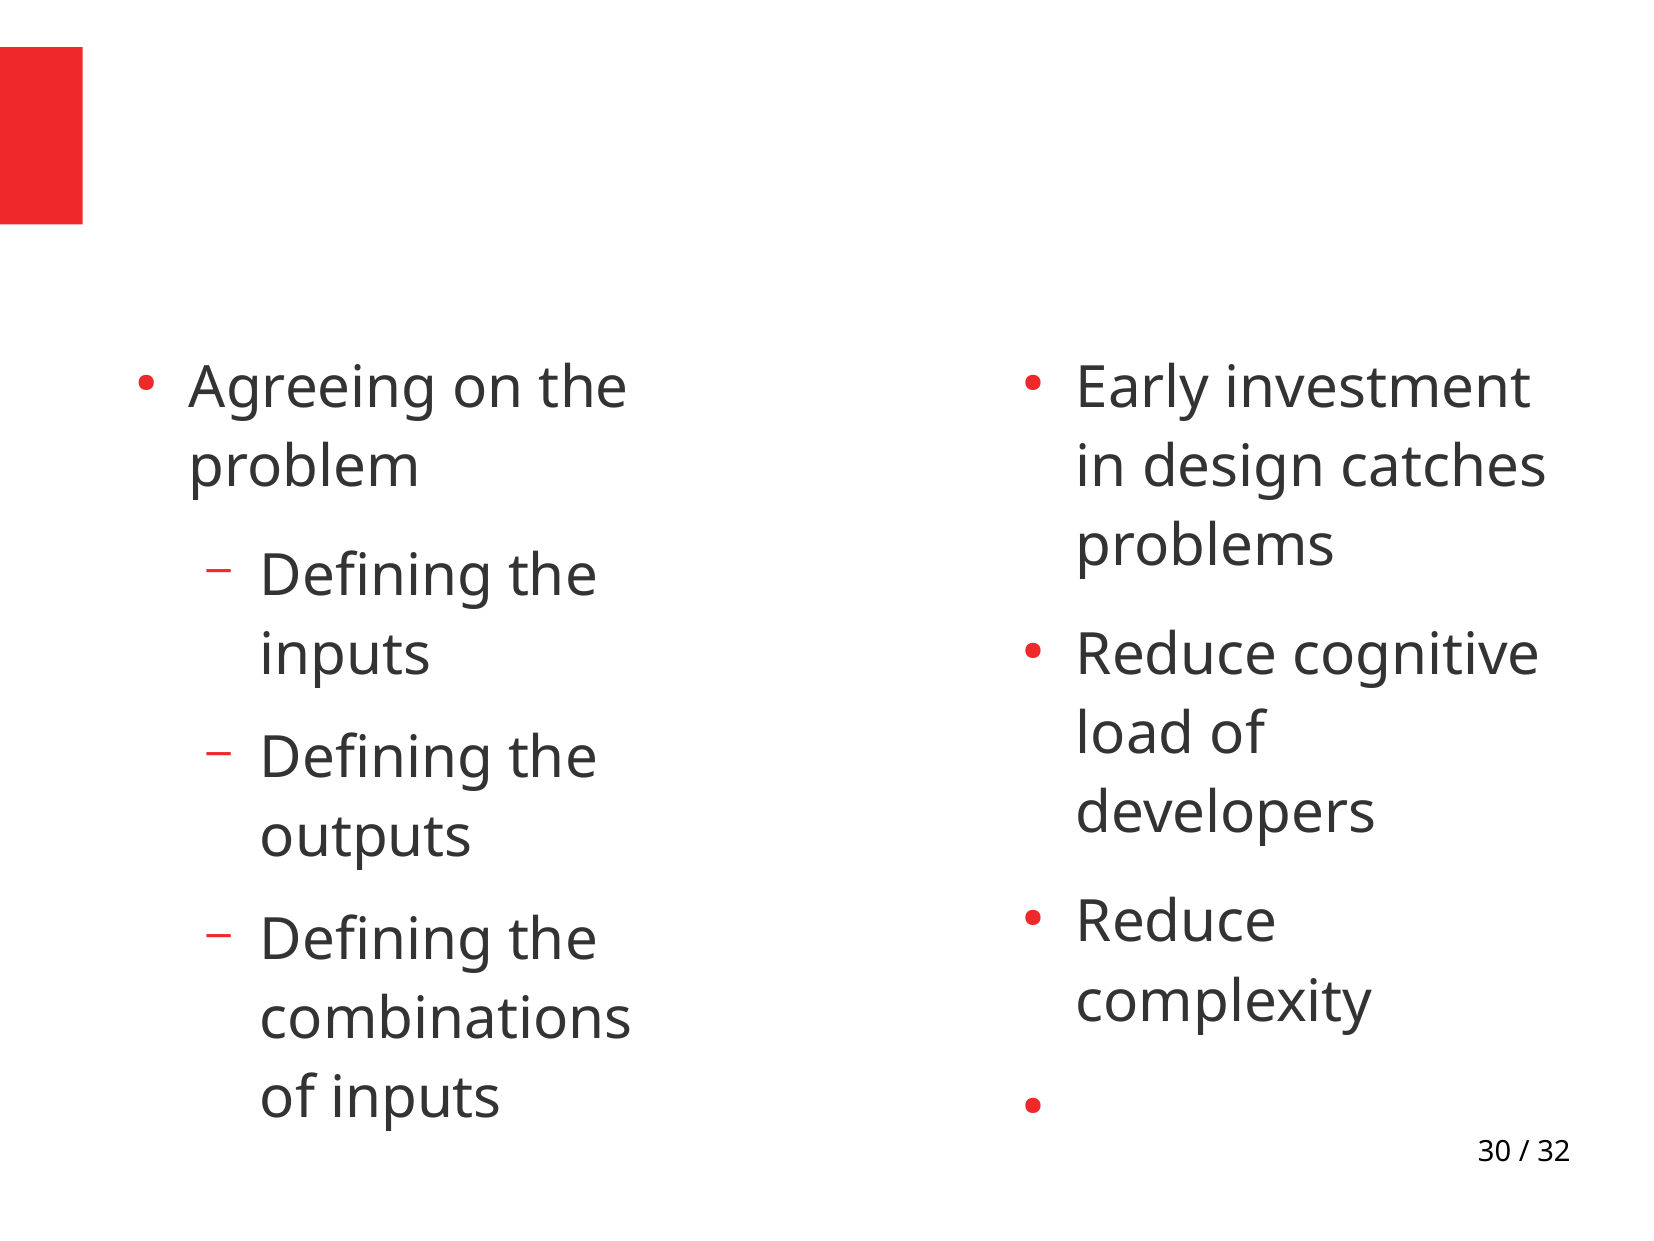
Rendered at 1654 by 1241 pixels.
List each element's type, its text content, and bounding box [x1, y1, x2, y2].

list Agreeing on the problem Defining the inputs Defining the outputs Defining the combinations of inputs [118, 345, 691, 1065]
list Early investment in design catches problems Reduce cognitive load of developers Reduce complexity [1005, 345, 1577, 1065]
